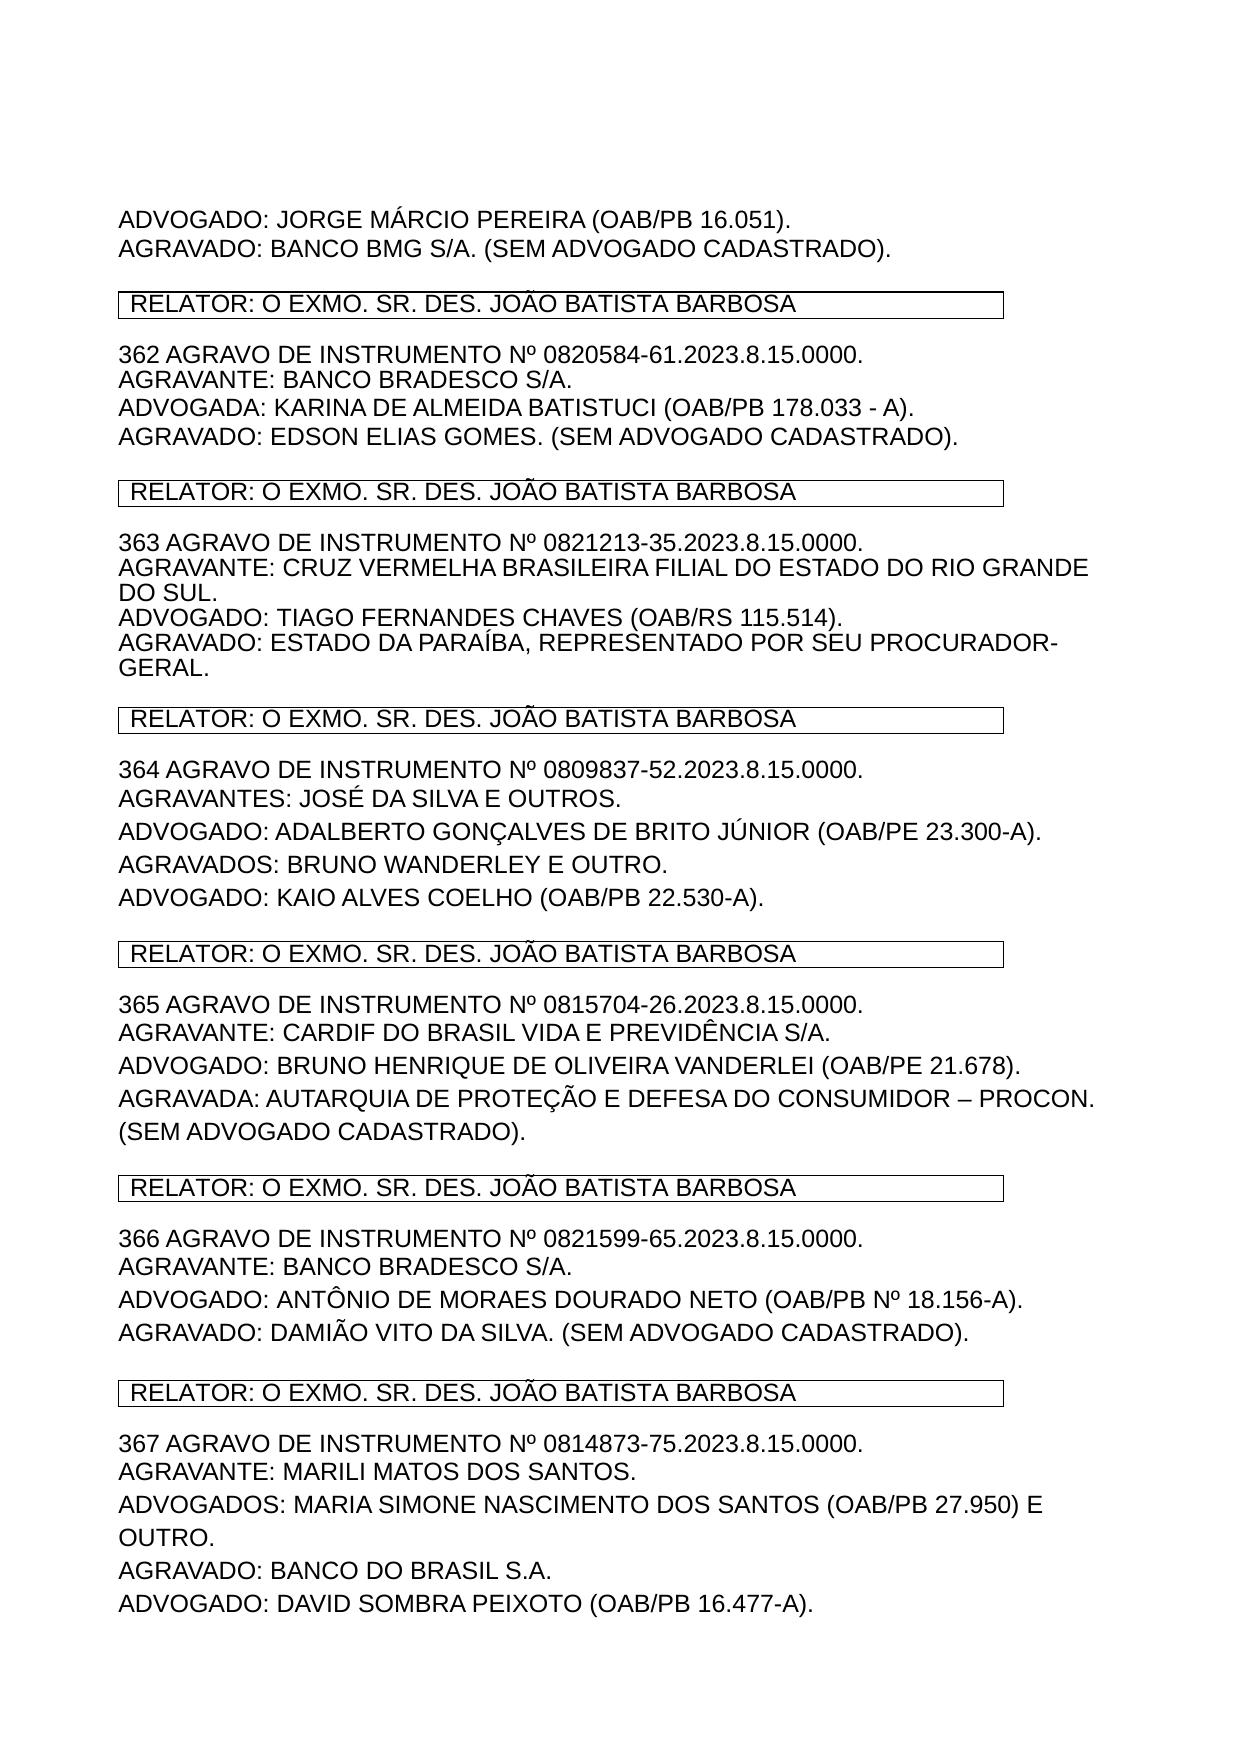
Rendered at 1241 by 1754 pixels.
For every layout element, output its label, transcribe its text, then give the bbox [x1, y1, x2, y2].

text 365 AGRAVO DE INSTRUMENTO Nº 0815704-26.2023.8.15.0000. [118, 993, 1122, 1018]
text ADVOGADO: TIAGO FERNANDES CHAVES (OAB/RS 115.514). [118, 607, 1122, 632]
text 364 AGRAVO DE INSTRUMENTO Nº 0809837-52.2023.8.15.0000. [118, 759, 1122, 784]
text 367 AGRAVO DE INSTRUMENTO Nº 0814873-75.2023.8.15.0000. [118, 1432, 1122, 1457]
text AGRAVADOS: BRUNO WANDERLEY E OUTRO. [118, 850, 1122, 879]
text ADVOGADOS: MARIA SIMONE NASCIMENTO DOS SANTOS (OAB/PB 27.950) E OUTRO. [118, 1490, 1122, 1552]
table_header RELATOR: O EXMO. SR. DES. JOÃO BATISTA BARBOSA [119, 708, 1003, 733]
text 366 AGRAVO DE INSTRUMENTO Nº 0821599-65.2023.8.15.0000. [118, 1227, 1122, 1252]
table_header RELATOR: O EXMO. SR. DES. JOÃO BATISTA BARBOSA [119, 293, 1003, 317]
text ADVOGADO: ADALBERTO GONÇALVES DE BRITO JÚNIOR (OAB/PE 23.300-A). [118, 817, 1122, 846]
text ADVOGADO: KAIO ALVES COELHO (OAB/PB 22.530-A). [118, 883, 1122, 912]
text AGRAVADO: DAMIÃO VITO DA SILVA. (SEM ADVOGADO CADASTRADO). [118, 1318, 1122, 1347]
text ADVOGADO: DAVID SOMBRA PEIXOTO (OAB/PB 16.477-A). [118, 1589, 1122, 1618]
text AGRAVADA: AUTARQUIA DE PROTEÇÃO E DEFESA DO CONSUMIDOR – PROCON. (SEM ADVOGADO CADASTRADO). [118, 1084, 1122, 1146]
text AGRAVANTE: BANCO BRADESCO S/A. [118, 368, 1122, 393]
text AGRAVANTES: JOSÉ DA SILVA E OUTROS. [118, 784, 1122, 813]
table_header RELATOR: O EXMO. SR. DES. JOÃO BATISTA BARBOSA [119, 1381, 1003, 1406]
text ADVOGADO: BRUNO HENRIQUE DE OLIVEIRA VANDERLEI (OAB/PE 21.678). [118, 1051, 1122, 1080]
text AGRAVADO: BANCO BMG S/A. (SEM ADVOGADO CADASTRADO). [118, 234, 1122, 263]
text 362 AGRAVO DE INSTRUMENTO Nº 0820584-61.2023.8.15.0000. [118, 343, 1122, 368]
text AGRAVADO: ESTADO DA PARAÍBA, REPRESENTADO POR SEU PROCURADOR-GERAL. [118, 632, 1122, 682]
text AGRAVANTE: CARDIF DO BRASIL VIDA E PREVIDÊNCIA S/A. [118, 1018, 1122, 1047]
text ADVOGADA: KARINA DE ALMEIDA BATISTUCI (OAB/PB 178.033 - A). [118, 393, 1122, 422]
text 363 AGRAVO DE INSTRUMENTO Nº 0821213-35.2023.8.15.0000. [118, 532, 1122, 557]
table_header RELATOR: O EXMO. SR. DES. JOÃO BATISTA BARBOSA [119, 1176, 1003, 1201]
text ADVOGADO: ANTÔNIO DE MORAES DOURADO NETO (OAB/PB Nº 18.156-A). [118, 1285, 1122, 1314]
text AGRAVADO: EDSON ELIAS GOMES. (SEM ADVOGADO CADASTRADO). [118, 422, 1122, 451]
text AGRAVANTE: MARILI MATOS DOS SANTOS. [118, 1457, 1122, 1486]
text ADVOGADO: JORGE MÁRCIO PEREIRA (OAB/PB 16.051). [118, 205, 1122, 234]
text AGRAVANTE: BANCO BRADESCO S/A. [118, 1252, 1122, 1281]
table_header RELATOR: O EXMO. SR. DES. JOÃO BATISTA BARBOSA [119, 481, 1003, 506]
text AGRAVADO: BANCO DO BRASIL S.A. [118, 1556, 1122, 1585]
text AGRAVANTE: CRUZ VERMELHA BRASILEIRA FILIAL DO ESTADO DO RIO GRANDE DO SUL. [118, 557, 1122, 607]
table_header RELATOR: O EXMO. SR. DES. JOÃO BATISTA BARBOSA [119, 942, 1003, 967]
